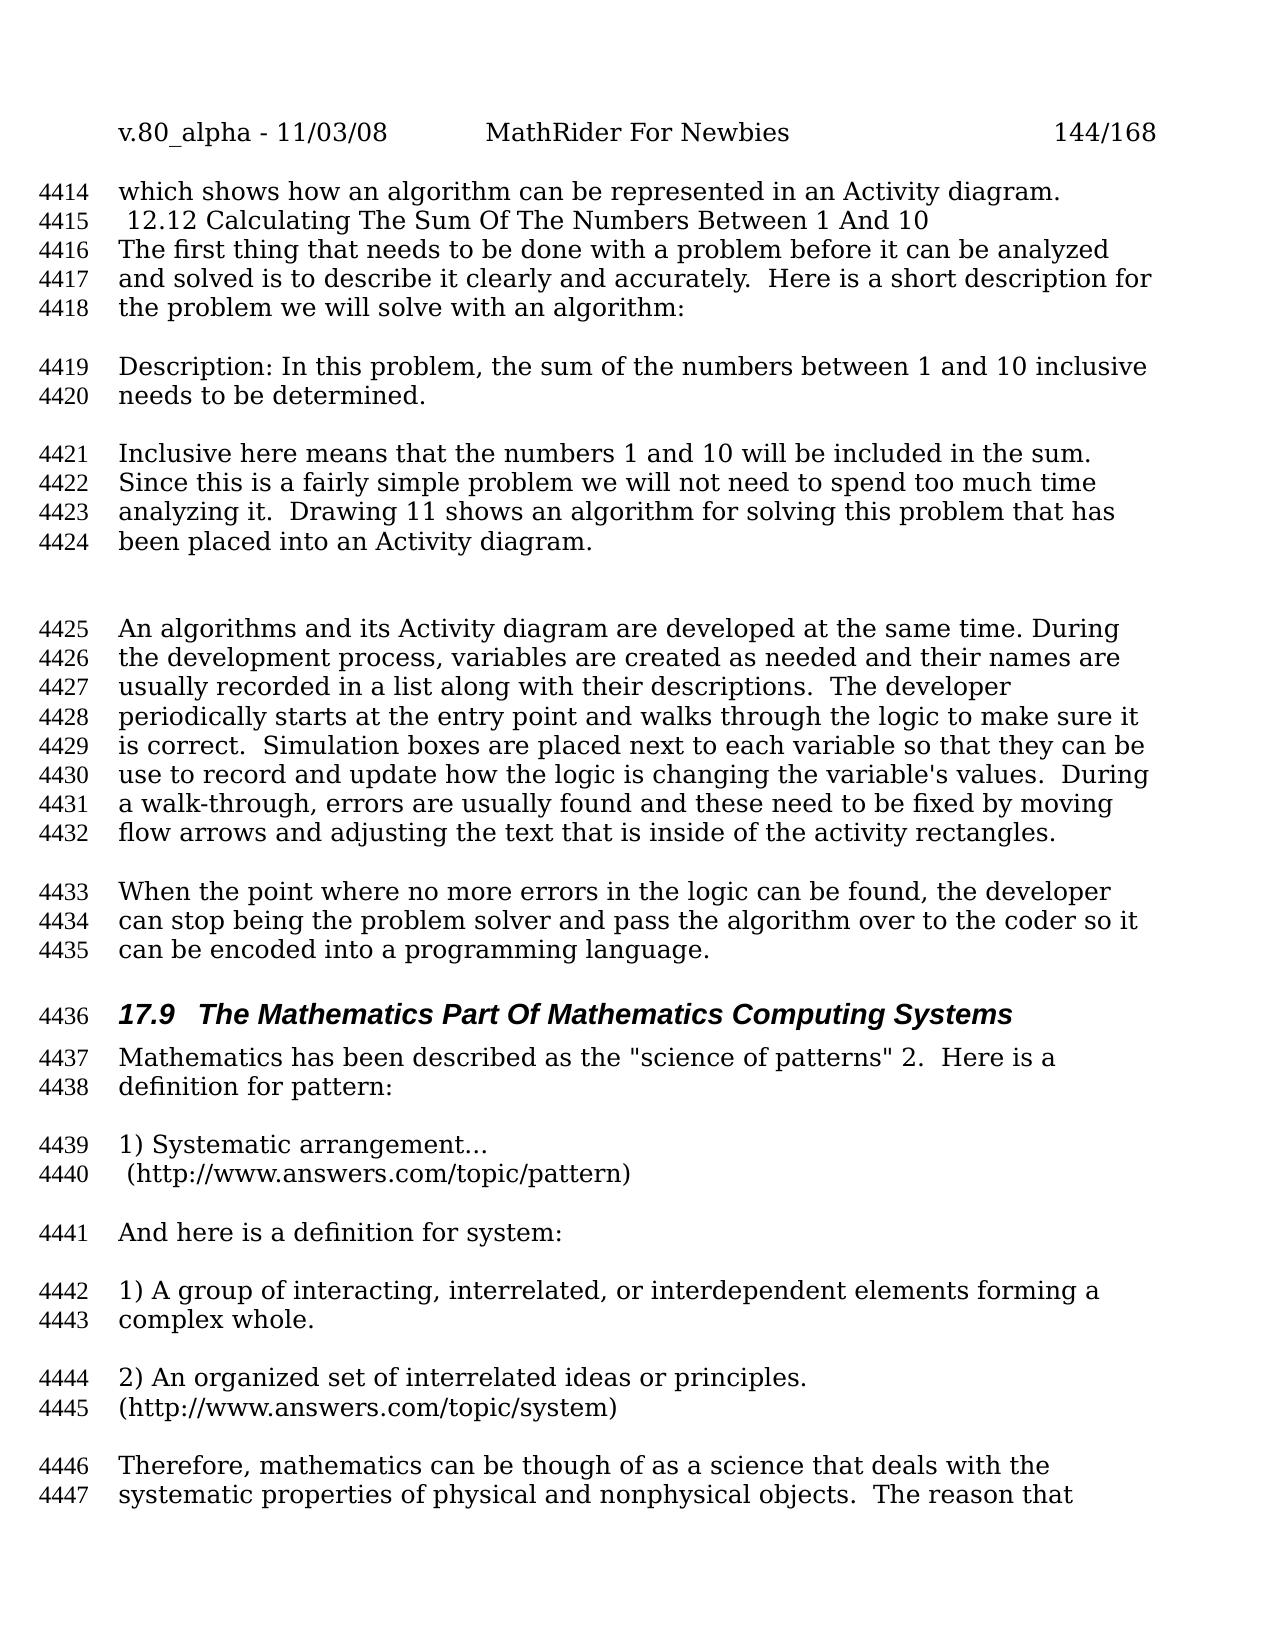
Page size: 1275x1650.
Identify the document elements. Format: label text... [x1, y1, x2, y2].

text 1) Systematic arrangement... [118, 1130, 1157, 1159]
text When the point where no more errors in the logic can be found, the developer can stop being the problem solver and pass the algorithm over to the coder so it can be encoded into a programming language. [118, 877, 1157, 964]
text The first thing that needs to be done with a problem before it can be analyzed and solved is to describe it clearly and accurately. Here is a short description for the problem we will solve with an algorithm: [118, 235, 1157, 323]
text which shows how an algorithm can be represented in an Activity diagram. [118, 177, 1157, 206]
text 12.12 Calculating The Sum Of The Numbers Between 1 And 10 [118, 206, 1157, 235]
text 1) A group of interacting, interrelated, or interdependent elements forming a complex whole. [118, 1276, 1157, 1334]
text 2) An organized set of interrelated ideas or principles. [118, 1364, 1157, 1393]
text And here is a definition for system: [118, 1218, 1157, 1247]
text Therefore, mathematics can be though of as a science that deals with the systematic properties of physical and nonphysical objects. The reason that [118, 1451, 1157, 1509]
text Inclusive here means that the numbers 1 and 10 will be included in the sum. Since this is a fairly simple problem we will not need to spend too much time analyzing it. Drawing 11 shows an algorithm for solving this problem that has been placed into an Activity diagram. [118, 439, 1157, 556]
text An algorithms and its Activity diagram are developed at the same time. During the development process, variables are created as needed and their names are usually recorded in a list along with their descriptions. The developer periodically starts at the entry point and walks through the logic to make sure it is correct. Simulation boxes are placed next to each variable so that they can be use to record and update how the logic is changing the variable's values. During a walk-through, errors are usually found and these need to be fixed by moving flow arrows and adjusting the text that is inside of the activity rectangles. [118, 614, 1157, 848]
text Description: In this problem, the sum of the numbers between 1 and 10 inclusive needs to be determined. [118, 352, 1157, 410]
text (http://www.answers.com/topic/pattern) [118, 1159, 1157, 1189]
subtitle The Mathematics Part Of Mathematics Computing Systems [118, 997, 1157, 1031]
text (http://www.answers.com/topic/system) [118, 1393, 1157, 1422]
text Mathematics has been described as the "science of patterns" 2. Here is a definition for pattern: [118, 1043, 1157, 1101]
